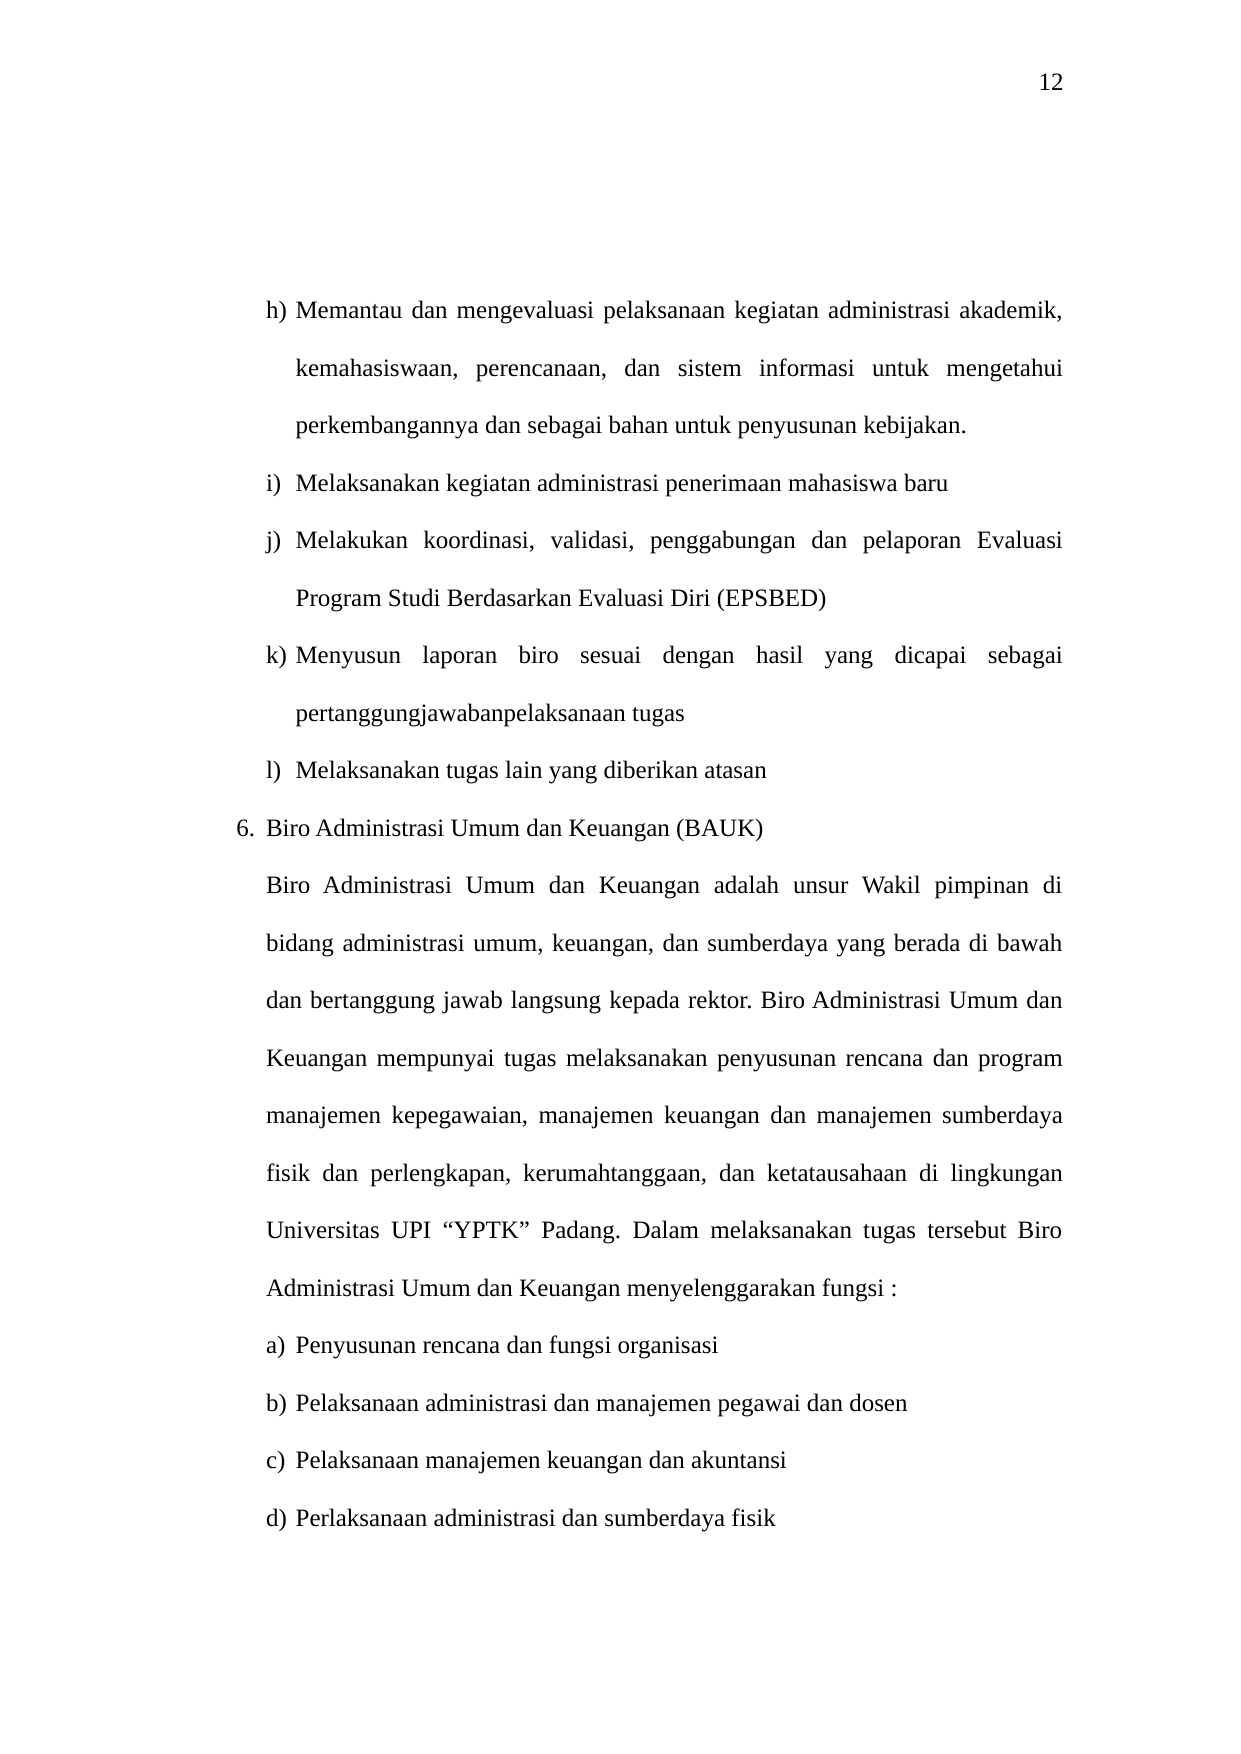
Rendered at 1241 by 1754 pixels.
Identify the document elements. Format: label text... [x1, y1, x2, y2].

list Melaksanakan tugas lain yang diberikan atasan [266, 755, 1063, 784]
list Pelaksanaan manajemen keuangan dan akuntansi [266, 1445, 1063, 1474]
list Biro Administrasi Umum dan Keuangan adalah unsur Wakil pimpinan di bidang administrasi umum, keuangan, dan sumberdaya yang berada di bawah dan bertanggung jawab langsung kepada rektor. Biro Administrasi Umum dan Keuangan mempunyai tugas melaksanakan penyusunan rencana dan program manajemen kepegawaian, manajemen keuangan dan manajemen sumberdaya fisik dan perlengkapan, kerumahtanggaan, dan ketatausahaan di lingkungan Universitas UPI “YPTK” Padang. Dalam melaksanakan tugas tersebut Biro Administrasi Umum dan Keuangan menyelenggarakan fungsi : [236, 870, 1063, 1302]
list Biro Administrasi Umum dan Keuangan (BAUK) [236, 813, 1063, 842]
list Penyusunan rencana dan fungsi organisasi [266, 1330, 1063, 1359]
list Pelaksanaan administrasi dan manajemen pegawai dan dosen [266, 1388, 1063, 1417]
list Menyusun laporan biro sesuai dengan hasil yang dicapai sebagai pertanggungjawabanpelaksanaan tugas [266, 640, 1063, 727]
list Perlaksanaan administrasi dan sumberdaya fisik [266, 1503, 1063, 1532]
list Memantau dan mengevaluasi pelaksanaan kegiatan administrasi akademik, kemahasiswaan, perencanaan, dan sistem informasi untuk mengetahui perkembangannya dan sebagai bahan untuk penyusunan kebijakan. [266, 295, 1063, 439]
list Melakukan koordinasi, validasi, penggabungan dan pelaporan Evaluasi Program Studi Berdasarkan Evaluasi Diri (EPSBED) [266, 525, 1063, 612]
list Melaksanakan kegiatan administrasi penerimaan mahasiswa baru [266, 468, 1063, 497]
